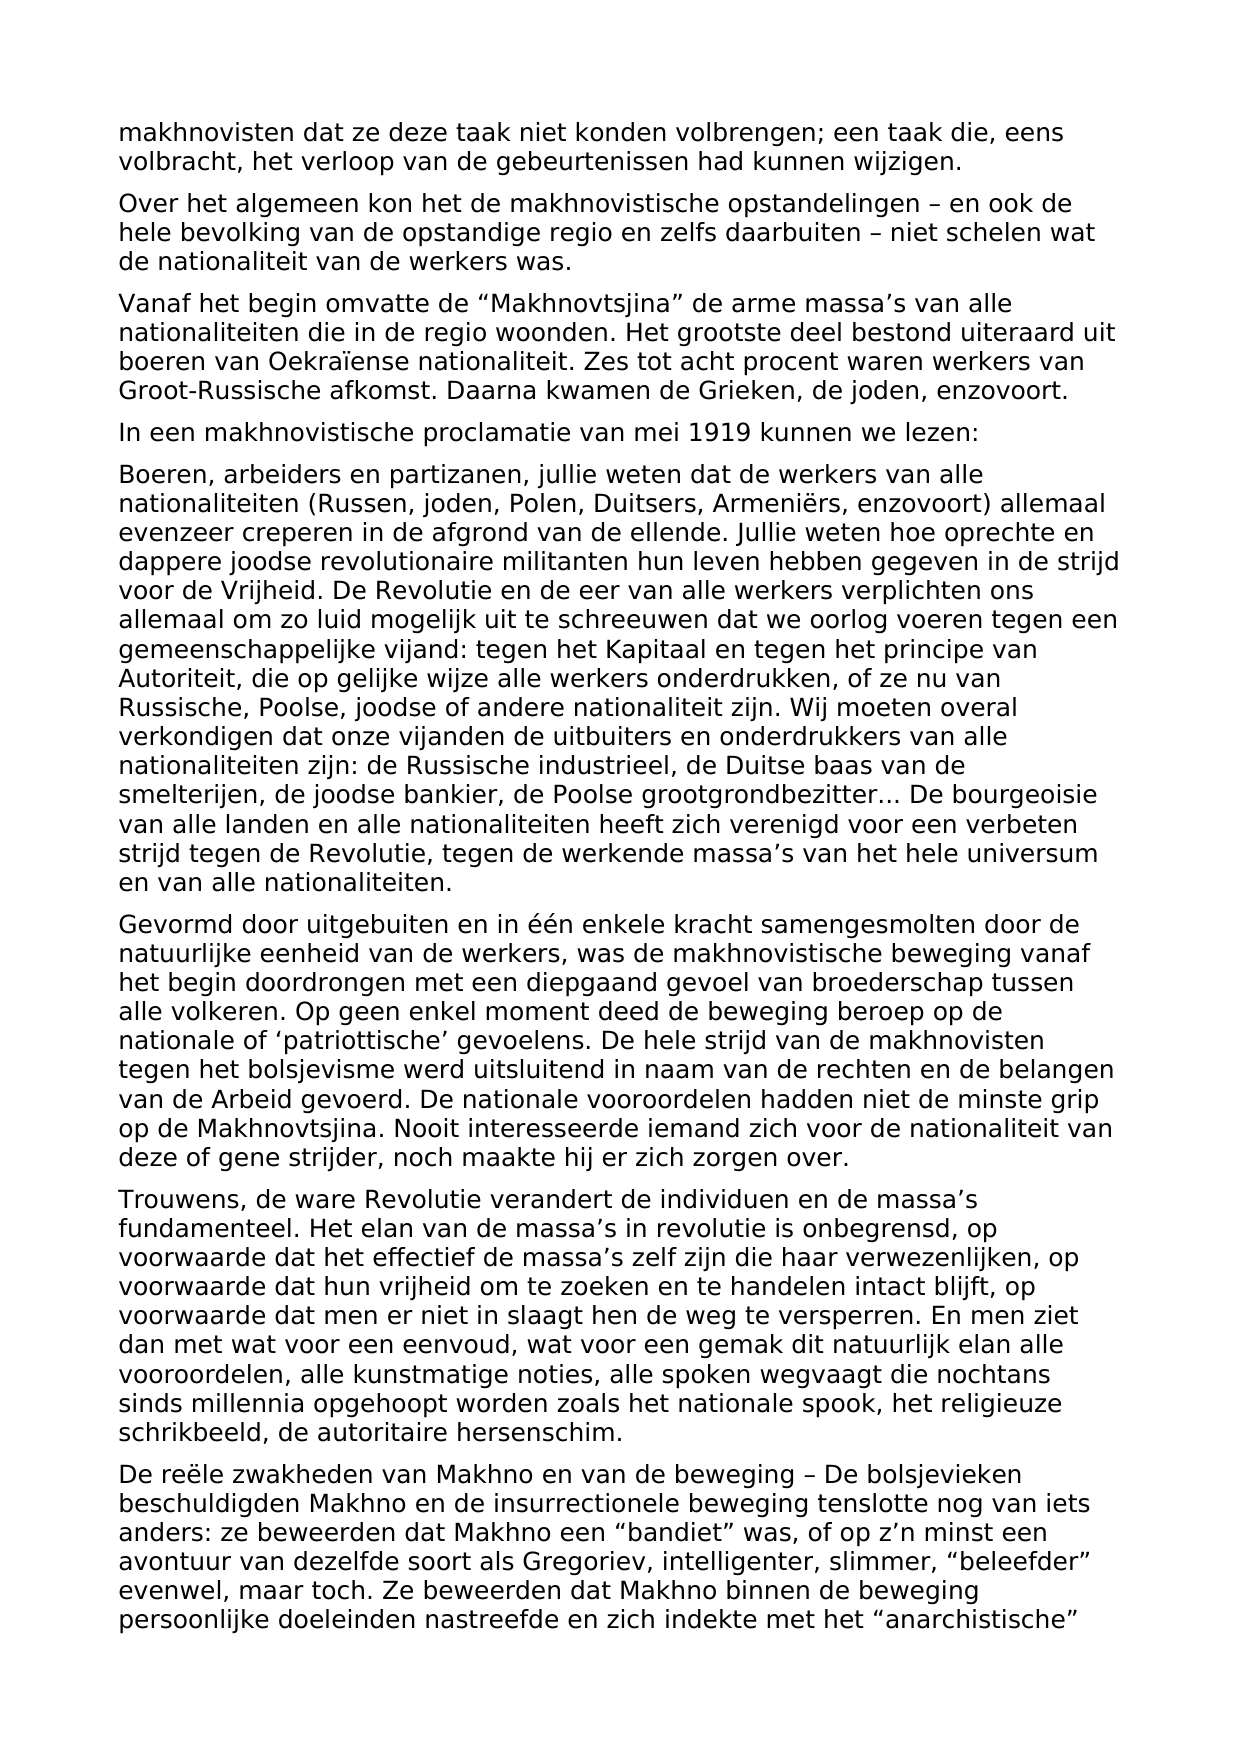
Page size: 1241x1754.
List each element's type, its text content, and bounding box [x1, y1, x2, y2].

text Over het algemeen kon het de makhnovistische opstandelingen – en ook de hele bevolking van de opstandige regio en zelfs daarbuiten – niet schelen wat de nationaliteit van de werkers was. [118, 189, 1122, 276]
text In een makhnovistische proclamatie van mei 1919 kunnen we lezen: [118, 418, 1122, 447]
text Gevormd door uitgebuiten en in één enkele kracht samengesmolten door de natuurlijke eenheid van de werkers, was de makhnovistische beweging vanaf het begin doordrongen met een diepgaand gevoel van broederschap tussen alle volkeren. Op geen enkel moment deed de beweging beroep op de nationale of ‘patriottische’ gevoelens. De hele strijd van de makhnovisten tegen het bolsjevisme werd uitsluitend in naam van de rechten en de belangen van de Arbeid gevoerd. De nationale vooroordelen hadden niet de minste grip op de Makhnovtsjina. Nooit interesseerde iemand zich voor de nationaliteit van deze of gene strijder, noch maakte hij er zich zorgen over. [118, 910, 1122, 1172]
text Trouwens, de ware Revolutie verandert de individuen en de massa’s fundamenteel. Het elan van de massa’s in revolutie is onbegrensd, op voorwaarde dat het effectief de massa’s zelf zijn die haar verwezenlijken, op voorwaarde dat hun vrijheid om te zoeken en te handelen intact blijft, op voorwaarde dat men er niet in slaagt hen de weg te versperren. En men ziet dan met wat voor een eenvoud, wat voor een gemak dit natuurlijk elan alle vooroordelen, alle kunstmatige noties, alle spoken wegvaagt die nochtans sinds millennia opgehoopt worden zoals het nationale spook, het religieuze schrikbeeld, de autoritaire hersenschim. [118, 1185, 1122, 1447]
text makhnovisten dat ze deze taak niet konden volbrengen; een taak die, eens volbracht, het verloop van de gebeurtenissen had kunnen wijzigen. [118, 118, 1122, 176]
text Boeren, arbeiders en partizanen, jullie weten dat de werkers van alle nationaliteiten (Russen, joden, Polen, Duitsers, Armeniërs, enzovoort) allemaal evenzeer creperen in de afgrond van de ellende. Jullie weten hoe oprechte en dappere joodse revolutionaire militanten hun leven hebben gegeven in de strijd voor de Vrijheid. De Revolutie en de eer van alle werkers verplichten ons allemaal om zo luid mogelijk uit te schreeuwen dat we oorlog voeren tegen een gemeenschappelijke vijand: tegen het Kapitaal en tegen het principe van Autoriteit, die op gelijke wijze alle werkers onderdrukken, of ze nu van Russische, Poolse, joodse of andere nationaliteit zijn. Wij moeten overal verkondigen dat onze vijanden de uitbuiters en onderdrukkers van alle nationaliteiten zijn: de Russische industrieel, de Duitse baas van de smelterijen, de joodse bankier, de Poolse grootgrondbezitter... De bourgeoisie van alle landen en alle nationaliteiten heeft zich verenigd voor een verbeten strijd tegen de Revolutie, tegen de werkende massa’s van het hele universum en van alle nationaliteiten. [118, 460, 1122, 897]
text Vanaf het begin omvatte de “Makhnovtsjina” de arme massa’s van alle nationaliteiten die in de regio woonden. Het grootste deel bestond uiteraard uit boeren van Oekraïense nationaliteit. Zes tot acht procent waren werkers van Groot-Russische afkomst. Daarna kwamen de Grieken, de joden, enzovoort. [118, 289, 1122, 406]
text De reële zwakheden van Makhno en van de beweging – De bolsjevieken beschuldigden Makhno en de insurrectionele beweging tenslotte nog van iets anders: ze beweerden dat Makhno een “bandiet” was, of op z’n minst een avontuur van dezelfde soort als Gregoriev, intelligenter, slimmer, “beleefder” evenwel, maar toch. Ze beweerden dat Makhno binnen de beweging persoonlijke doeleinden nastreefde en zich indekte met het “anarchistische” [118, 1460, 1122, 1635]
